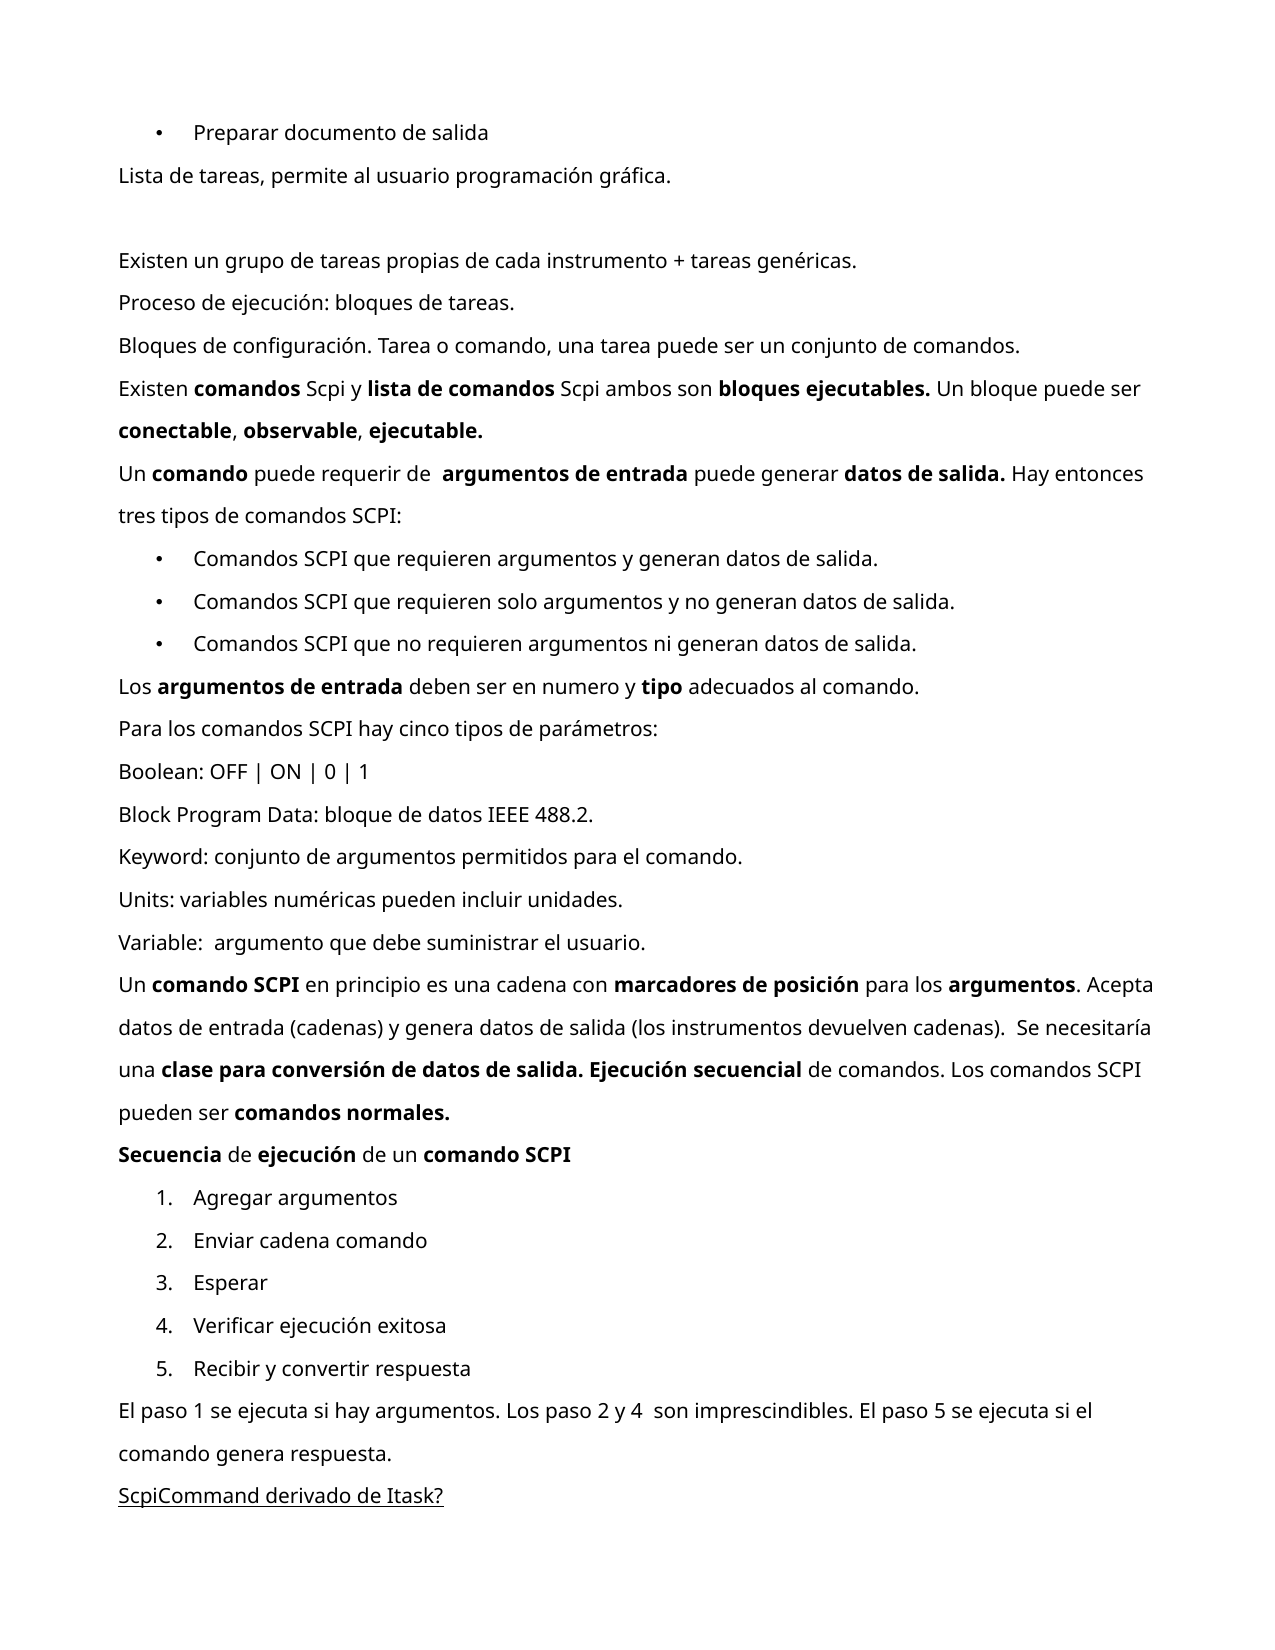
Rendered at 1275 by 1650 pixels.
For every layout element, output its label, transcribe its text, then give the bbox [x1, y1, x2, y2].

text Secuencia de ejecución de un comando SCPI [118, 1141, 1157, 1169]
list Comandos SCPI que no requieren argumentos ni generan datos de salida. [156, 629, 1157, 658]
list Verificar ejecución exitosa [156, 1311, 1157, 1339]
text Existen un grupo de tareas propias de cada instrumento + tareas genéricas. [118, 246, 1157, 274]
text Units: variables numéricas pueden incluir unidades. [118, 885, 1157, 913]
text Boolean: OFF | ON | 0 | 1 [118, 757, 1157, 786]
text Keyword: conjunto de argumentos permitidos para el comando. [118, 842, 1157, 871]
list Enviar cadena comando [156, 1226, 1157, 1254]
list Agregar argumentos [156, 1183, 1157, 1212]
text Block Program Data: bloque de datos IEEE 488.2. [118, 800, 1157, 828]
text Existen comandos Scpi y lista de comandos Scpi ambos son bloques ejecutables. Un bloque puede ser conectable, observable, ejecutable. [118, 374, 1157, 445]
text Lista de tareas, permite al usuario programación gráfica. [118, 161, 1157, 189]
list Comandos SCPI que requieren solo argumentos y no generan datos de salida. [156, 587, 1157, 615]
text ScpiCommand derivado de Itask? [118, 1481, 1157, 1510]
text Variable: argumento que debe suministrar el usuario. [118, 928, 1157, 956]
text Un comando SCPI en principio es una cadena con marcadores de posición para los argumentos. Acepta datos de entrada (cadenas) y genera datos de salida (los instrumentos devuelven cadenas). Se necesitaría una clase para conversión de datos de salida. Ejecución secuencial de comandos. Los comandos SCPI pueden ser comandos normales. [118, 970, 1157, 1126]
list Comandos SCPI que requieren argumentos y generan datos de salida. [156, 544, 1157, 573]
text Proceso de ejecución: bloques de tareas. [118, 288, 1157, 317]
list Preparar documento de salida [156, 118, 1157, 147]
list Esperar [156, 1268, 1157, 1297]
text El paso 1 se ejecuta si hay argumentos. Los paso 2 y 4 son imprescindibles. El paso 5 se ejecuta si el comando genera respuesta. [118, 1396, 1157, 1467]
text Para los comandos SCPI hay cinco tipos de parámetros: [118, 714, 1157, 743]
text Bloques de configuración. Tarea o comando, una tarea puede ser un conjunto de comandos. [118, 331, 1157, 359]
text Un comando puede requerir de argumentos de entrada puede generar datos de salida. Hay entonces tres tipos de comandos SCPI: [118, 459, 1157, 530]
list Recibir y convertir respuesta [156, 1354, 1157, 1382]
text Los argumentos de entrada deben ser en numero y tipo adecuados al comando. [118, 672, 1157, 700]
